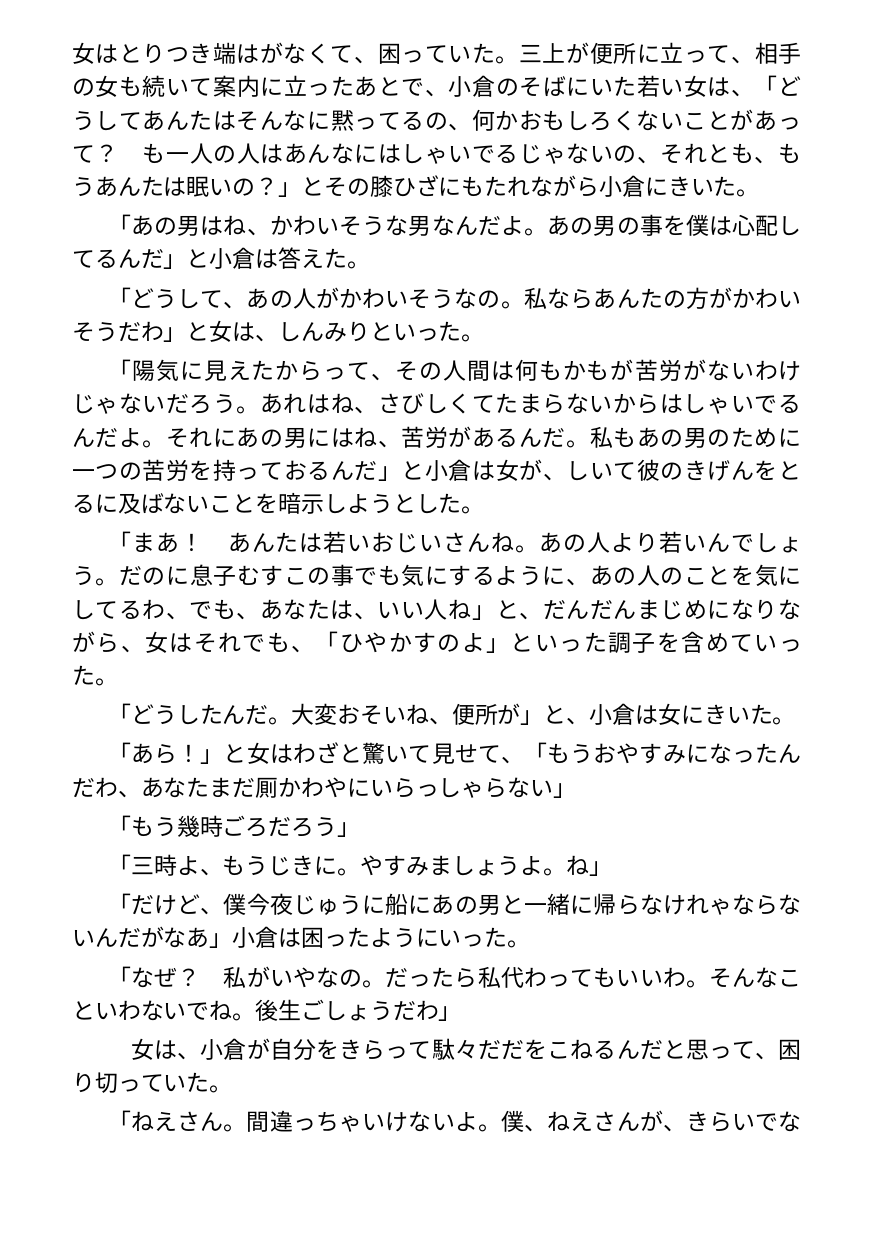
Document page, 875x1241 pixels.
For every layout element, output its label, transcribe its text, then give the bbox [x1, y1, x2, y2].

text 「あの男はね、かわいそうな男なんだよ。あの男の事を僕は心配してるんだ」と小倉は答えた。 [72, 208, 802, 274]
text 「三時よ、もうじきに。やすみましょうよ。ね」 [72, 848, 802, 881]
text 「あら！」と女はわざと驚いて見せて、「もうおやすみになったんだわ、あなたまだ厠かわやにいらっしゃらない」 [72, 736, 802, 803]
text 「まあ！ あんたは若いおじいさんね。あの人より若いんでしょう。だのに息子むすこの事でも気にするように、あの人のことを気にしてるわ、でも、あなたは、いい人ね」と、だんだんまじめになりながら、女はそれでも、「ひやかすのよ」といった調子を含めていった。 [72, 525, 802, 691]
text 「どうしたんだ。大変おそいね、便所が」と、小倉は女にきいた。 [72, 697, 802, 730]
text 女はとりつき端はがなくて、困っていた。三上が便所に立って、相手の女も続いて案内に立ったあとで、小倉のそばにいた若い女は、「どうしてあんたはそんなに黙ってるの、何かおもしろくないことがあって？ も一人の人はあんなにはしゃいでるじゃないの、それとも、もうあんたは眠いの？」とその膝ひざにもたれながら小倉にきいた。 [72, 36, 802, 202]
text 「ねえさん。間違っちゃいけないよ。僕、ねえさんが、きらいでな [72, 1104, 802, 1137]
text 「どうして、あの人がかわいそうなの。私ならあんたの方がかわいそうだわ」と女は、しんみりといった。 [72, 281, 802, 347]
text 「陽気に見えたからって、その人間は何もかもが苦労がないわけじゃないだろう。あれはね、さびしくてたまらないからはしゃいでるんだよ。それにあの男にはね、苦労があるんだ。私もあの男のために一つの苦労を持っておるんだ」と小倉は女が、しいて彼のきげんをとるに及ばないことを暗示しようとした。 [72, 353, 802, 519]
text 「なぜ？ 私がいやなの。だったら私代わってもいいわ。そんなこといわないでね。後生ごしょうだわ」 [72, 959, 802, 1026]
text 女は、小倉が自分をきらって駄々だだをこねるんだと思って、困り切っていた。 [72, 1032, 802, 1098]
text 「もう幾時ごろだろう」 [72, 809, 802, 842]
text 「だけど、僕今夜じゅうに船にあの男と一緒に帰らなけれゃならないんだがなあ」小倉は困ったようにいった。 [72, 887, 802, 953]
